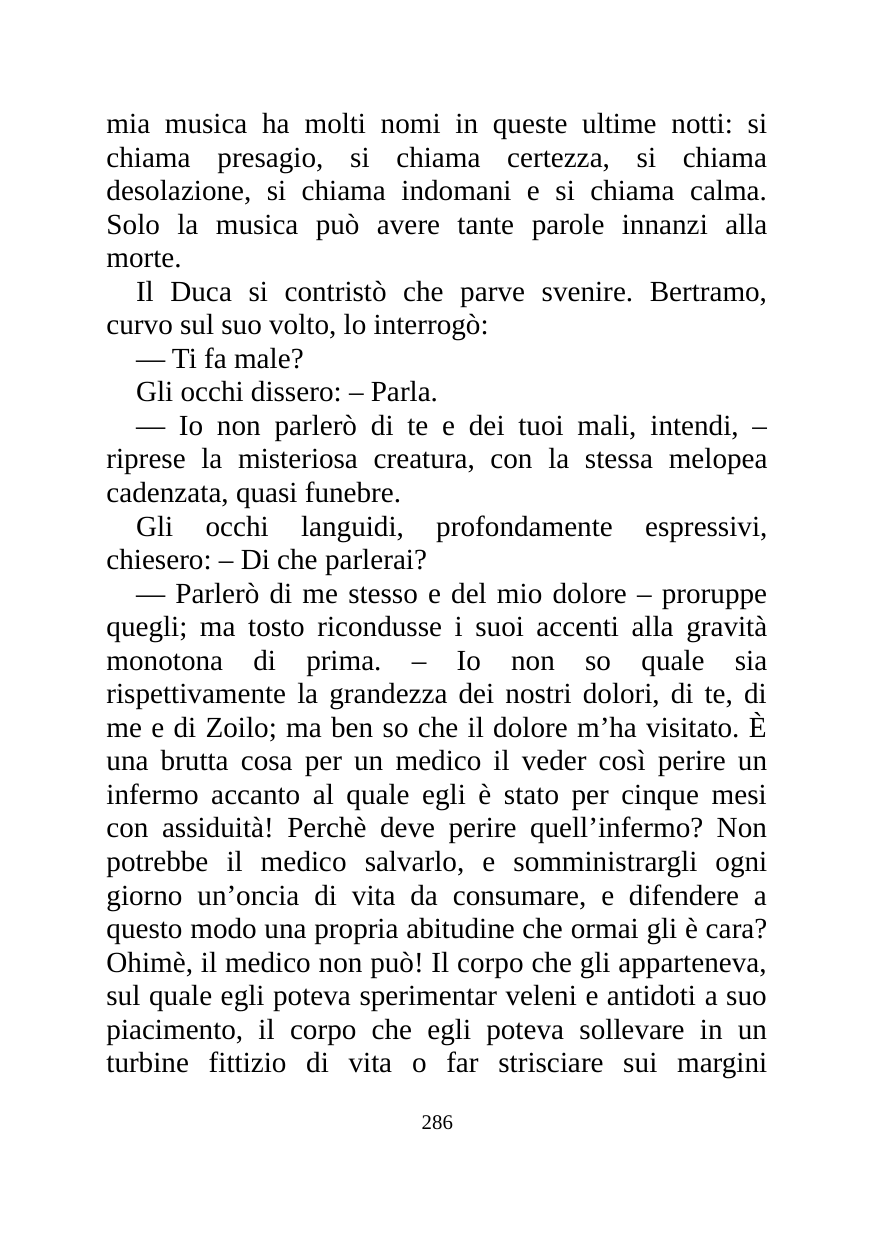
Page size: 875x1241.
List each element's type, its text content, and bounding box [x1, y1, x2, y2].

text — Parlerò di me stesso e del mio dolore – proruppe quegli; ma tosto ricondusse i suoi accenti alla gravità monotona di prima. – Io non so quale sia rispettivamente la grandezza dei nostri dolori, di te, di me e di Zoilo; ma ben so che il dolore m’ha visitato. È una brutta cosa per un medico il veder così perire un infermo accanto al quale egli è stato per cinque mesi con assiduità! Perchè deve perire quell’infermo? Non potrebbe il medico salvarlo, e somministrargli ogni giorno un’oncia di vita da consumare, e difendere a questo modo una propria abitudine che ormai gli è cara? Ohimè, il medico non può! Il corpo che gli apparteneva, sul quale egli poteva sperimentar veleni e antidoti a suo piacimento, il corpo che egli poteva sollevare in un turbine fittizio di vita o far strisciare sui margini [106, 576, 768, 1079]
text Il Duca si contristò che parve svenire. Bertramo, curvo sul suo volto, lo interrogò: [106, 274, 768, 341]
text mia musica ha molti nomi in queste ultime notti: si chiama presagio, si chiama certezza, si chiama desolazione, si chiama indomani e si chiama calma. Solo la musica può avere tante parole innanzi alla morte. [106, 106, 768, 274]
text — Ti fa male? [106, 341, 768, 374]
text Gli occhi languidi, profondamente espressivi, chiesero: – Di che parlerai? [106, 509, 768, 576]
text — Io non parlerò di te e dei tuoi mali, intendi, – riprese la misteriosa creatura, con la stessa melopea cadenzata, quasi funebre. [106, 408, 768, 509]
text Gli occhi dissero: – Parla. [106, 374, 768, 408]
